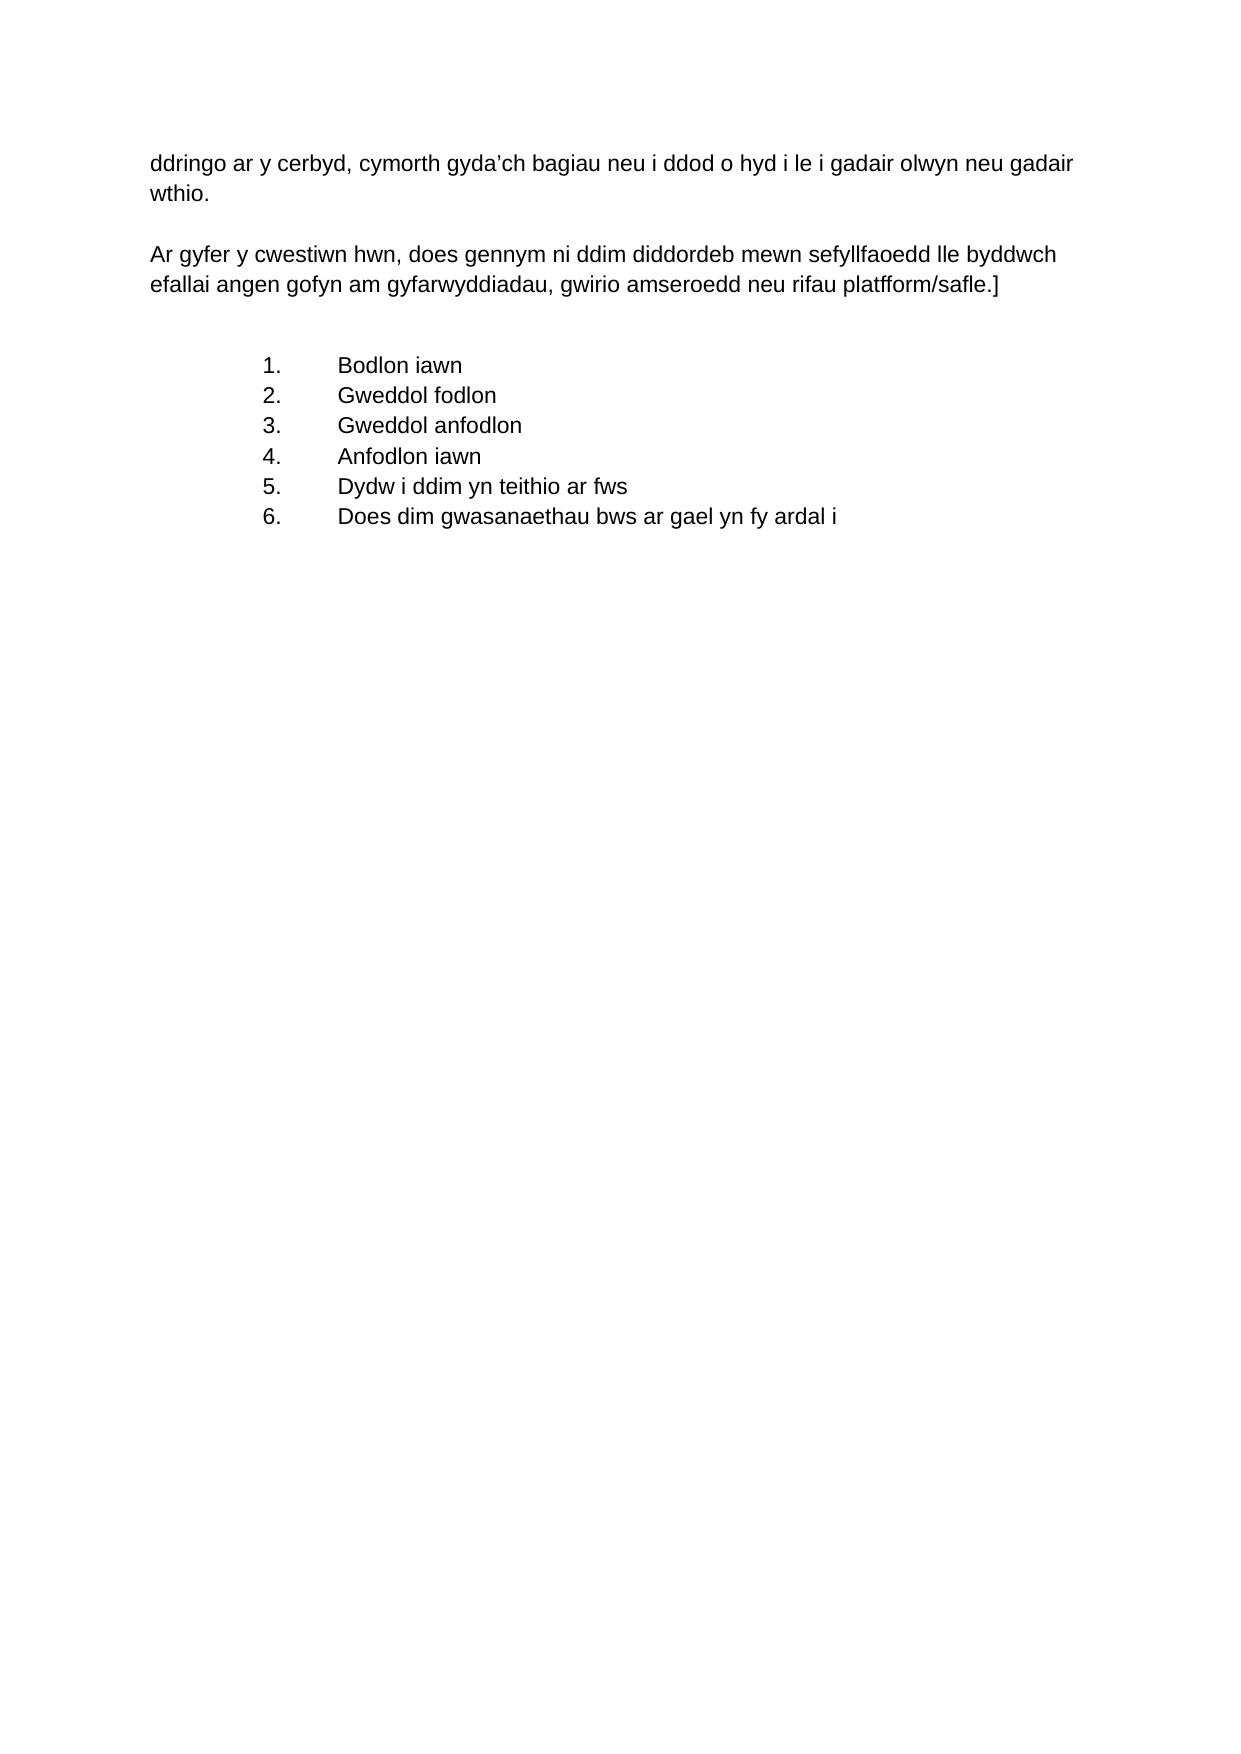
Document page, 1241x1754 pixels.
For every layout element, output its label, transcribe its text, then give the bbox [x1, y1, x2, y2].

text Ar gyfer y cwestiwn hwn, does gennym ni ddim diddordeb mewn sefyllfaoedd lle byddwch efallai angen gofyn am gyfarwyddiadau, gwirio amseroedd neu rifau platfform/safle.] [150, 241, 1090, 297]
list Gweddol anfodlon [262, 412, 1090, 439]
list Anfodlon iawn [262, 443, 1090, 469]
list Bodlon iawn [262, 352, 1090, 378]
text ddringo ar y cerbyd, cymorth gyda’ch bagiau neu i ddod o hyd i le i gadair olwyn neu gadair wthio. [150, 150, 1090, 207]
list Gweddol fodlon [262, 382, 1090, 409]
list Does dim gwasanaethau bws ar gael yn fy ardal i [262, 503, 1090, 529]
list Dydw i ddim yn teithio ar fws [262, 473, 1090, 499]
